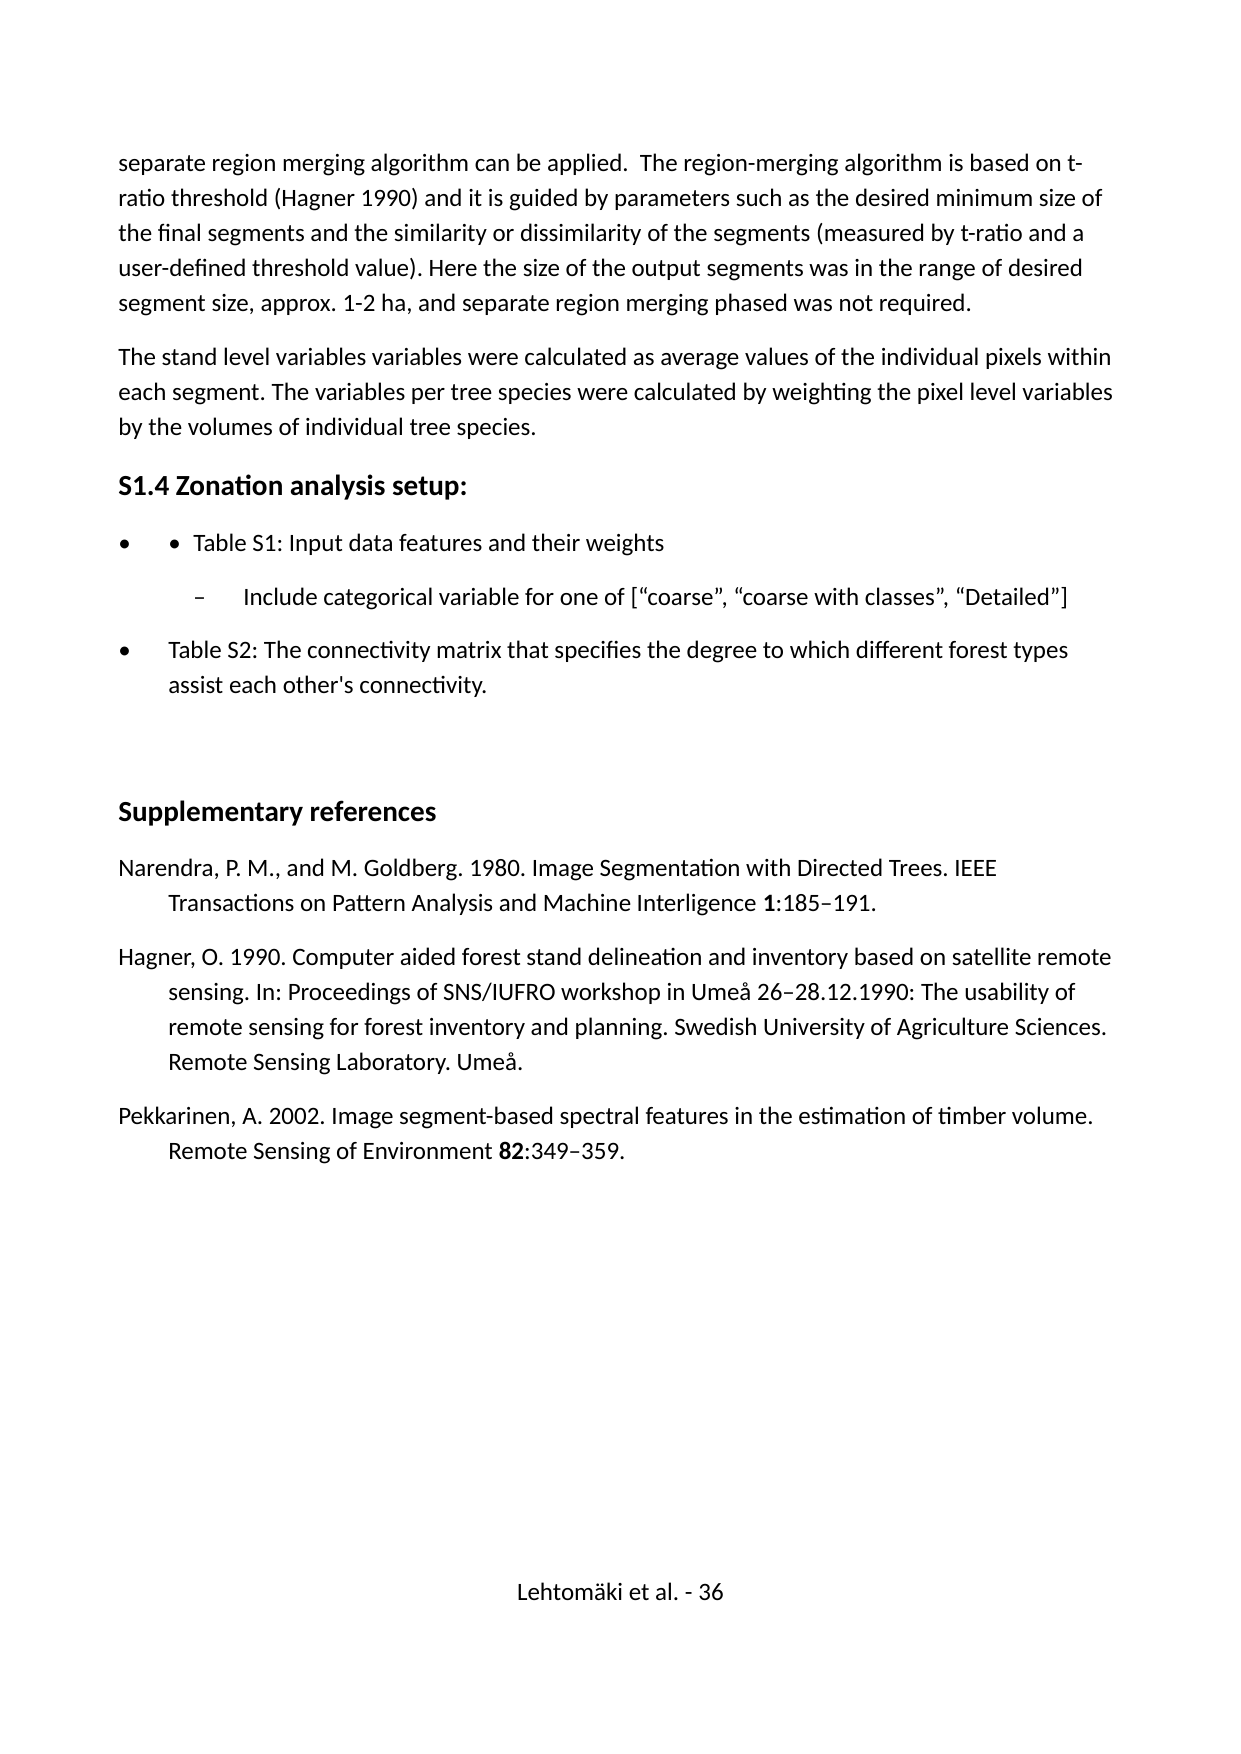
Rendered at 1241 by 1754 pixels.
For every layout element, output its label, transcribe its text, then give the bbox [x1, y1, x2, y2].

subtitle S1.4 Zonation analysis setup: [118, 467, 1122, 503]
text Narendra, P. M., and M. Goldberg. 1980. Image Segmentation with Directed Trees. IEEE Transactions on Pattern Analysis and Machine Interligence 1:185–191. [118, 852, 1122, 918]
text Hagner, O. 1990. Computer aided forest stand delineation and inventory based on satellite remote sensing. In: Proceedings of SNS/IUFRO workshop in Umeå 26–28.12.1990: The usability of remote sensing for forest inventory and planning. Swedish University of Agriculture Sciences. Remote Sensing Laboratory. Umeå. [118, 941, 1122, 1077]
list Table S2: The connectivity matrix that specifies the degree to which different forest types assist each other's connectivity. [118, 634, 1122, 700]
text Pekkarinen, A. 2002. Image segment-based spectral features in the estimation of timber volume. Remote Sensing of Environment 82:349–359. [118, 1100, 1122, 1166]
text separate region merging algorithm can be applied. The region-merging algorithm is based on t-ratio threshold (Hagner 1990) and it is guided by parameters such as the desired minimum size of the final segments and the similarity or dissimilarity of the segments (measured by t-ratio and a user-defined threshold value). Here the size of the output segments was in the range of desired segment size, approx. 1-2 ha, and separate region merging phased was not required. [118, 148, 1122, 318]
list Include categorical variable for one of [“coarse”, “coarse with classes”, “Detailed”] [193, 581, 1122, 611]
list • Table S1: Input data features and their weights [118, 527, 1122, 557]
text The stand level variables variables were calculated as average values of the individual pixels within each segment. The variables per tree species were calculated by weighting the pixel level variables by the volumes of individual tree species. [118, 341, 1122, 442]
subtitle Supplementary references [118, 793, 1122, 828]
